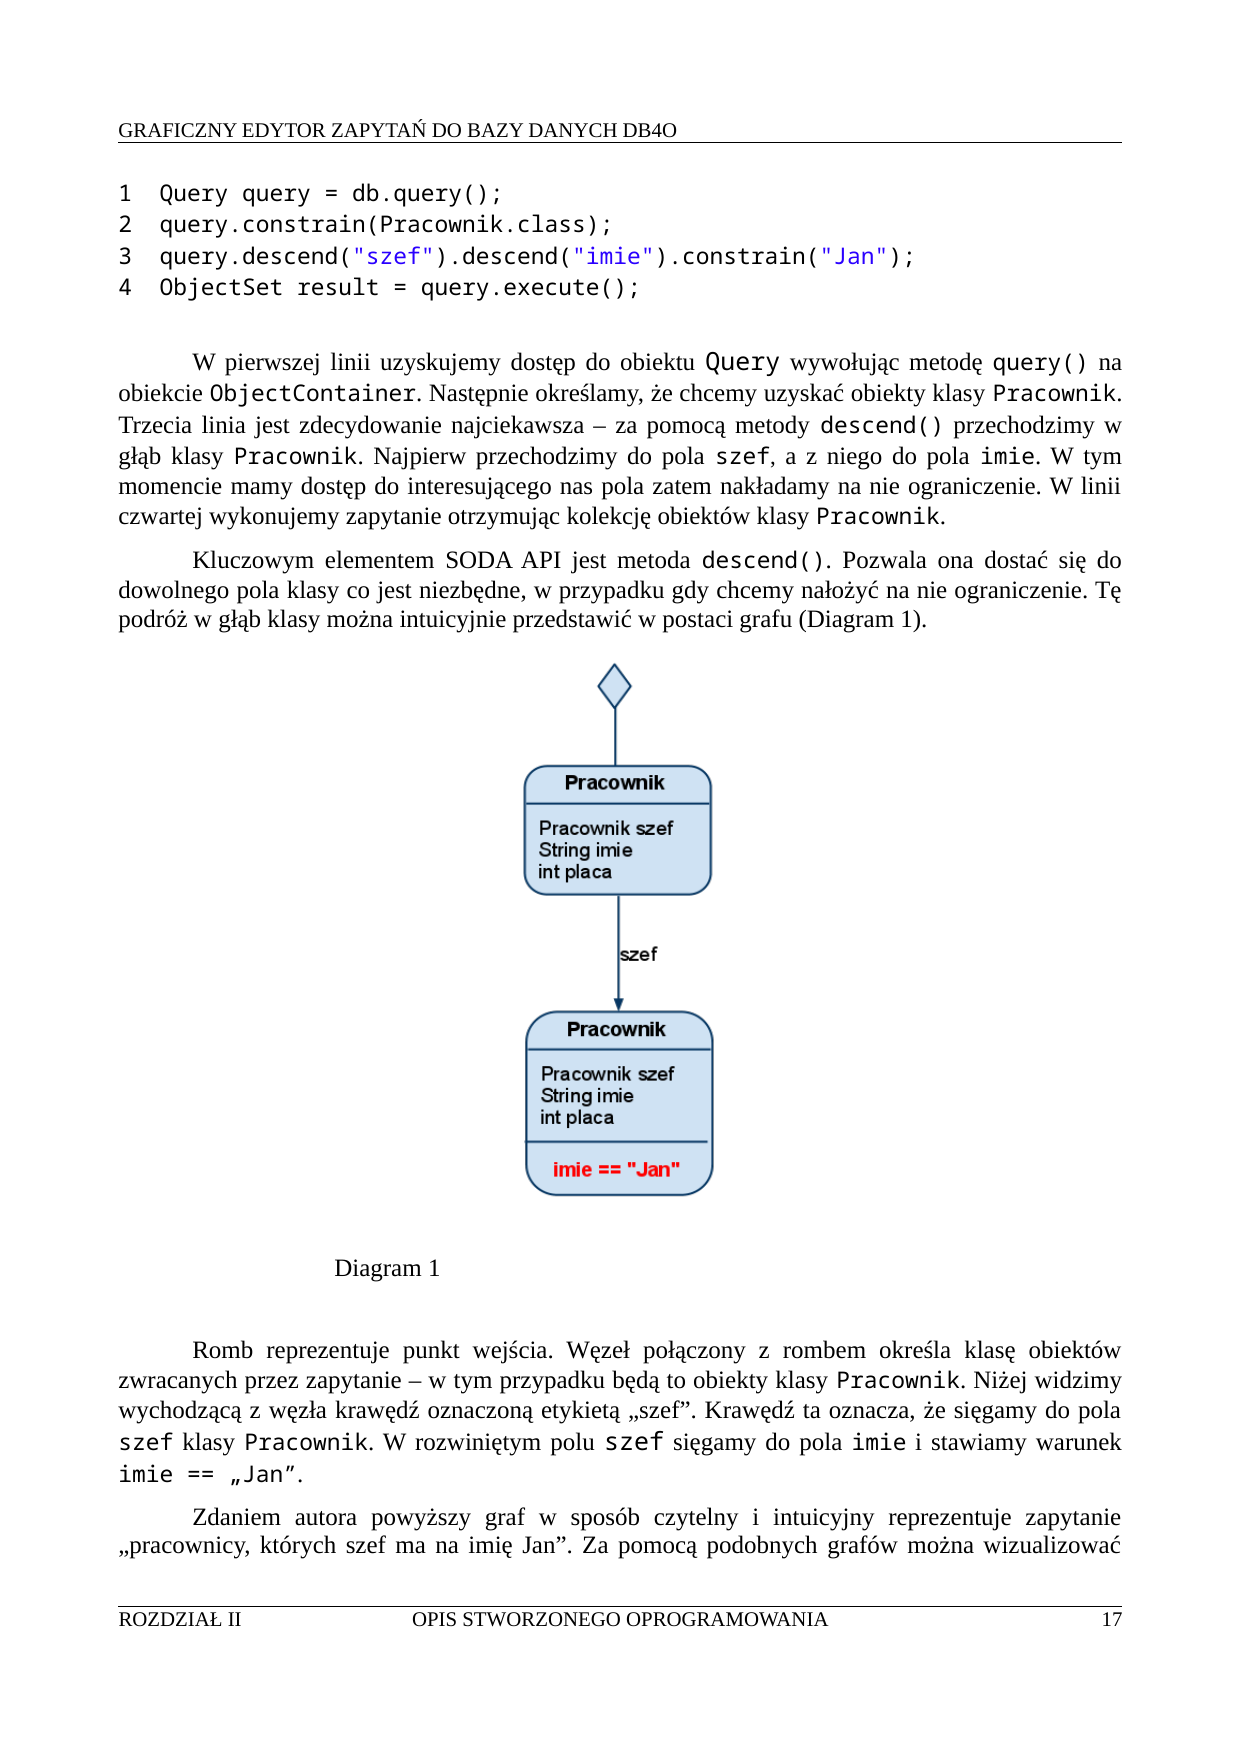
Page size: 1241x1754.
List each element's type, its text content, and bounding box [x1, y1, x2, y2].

text Diagram 1 [334, 1253, 906, 1281]
text Zdaniem autora powyższy graf w sposób czytelny i intuicyjny reprezentuje zapytanie „pracownicy, których szef ma na imię Jan”. Za pomocą podobnych grafów można wizualizować [118, 1502, 1122, 1559]
picture [334, 645, 907, 1253]
text Kluczowym elementem SODA API jest metoda descend(). Pozwala ona dostać się do dowolnego pola klasy co jest niezbędne, w przypadku gdy chcemy nałożyć na nie ograniczenie. Tę podróż w głąb klasy można intuicyjnie przedstawić w postaci grafu (Diagram 1). [118, 544, 1122, 632]
text 4 ObjectSet result = query.execute(); [118, 271, 1122, 302]
text W pierwszej linii uzyskujemy dostęp do obiektu Query wywołując metodę query() na obiekcie ObjectContainer. Następnie określamy, że chcemy uzyskać obiekty klasy Pracownik. Trzecia linia jest zdecydowanie najciekawsza – za pomocą metody descend() przechodzimy w głąb klasy Pracownik. Najpierw przechodzimy do pola szef, a z niego do pola imie. W tym momencie mamy dostęp do interesującego nas pola zatem nakładamy na nie ograniczenie. W linii czwartej wykonujemy zapytanie otrzymując kolekcję obiektów klasy Pracownik. [118, 343, 1122, 531]
text 1 Query query = db.query(); [118, 177, 1122, 208]
text 3 query.descend("szef").descend("imie").constrain("Jan"); [118, 239, 1122, 271]
text 2 query.constrain(Pracownik.class); [118, 208, 1122, 239]
text Romb reprezentuje punkt wejścia. Węzeł połączony z rombem określa klasę obiektów zwracanych przez zapytanie – w tym przypadku będą to obiekty klasy Pracownik. Niżej widzimy wychodzącą z węzła krawędź oznaczoną etykietą „szef”. Krawędź ta oznacza, że sięgamy do pola szef klasy Pracownik. W rozwiniętym polu szef sięgamy do pola imie i stawiamy warunek imie == „Jan”. [118, 1335, 1122, 1489]
